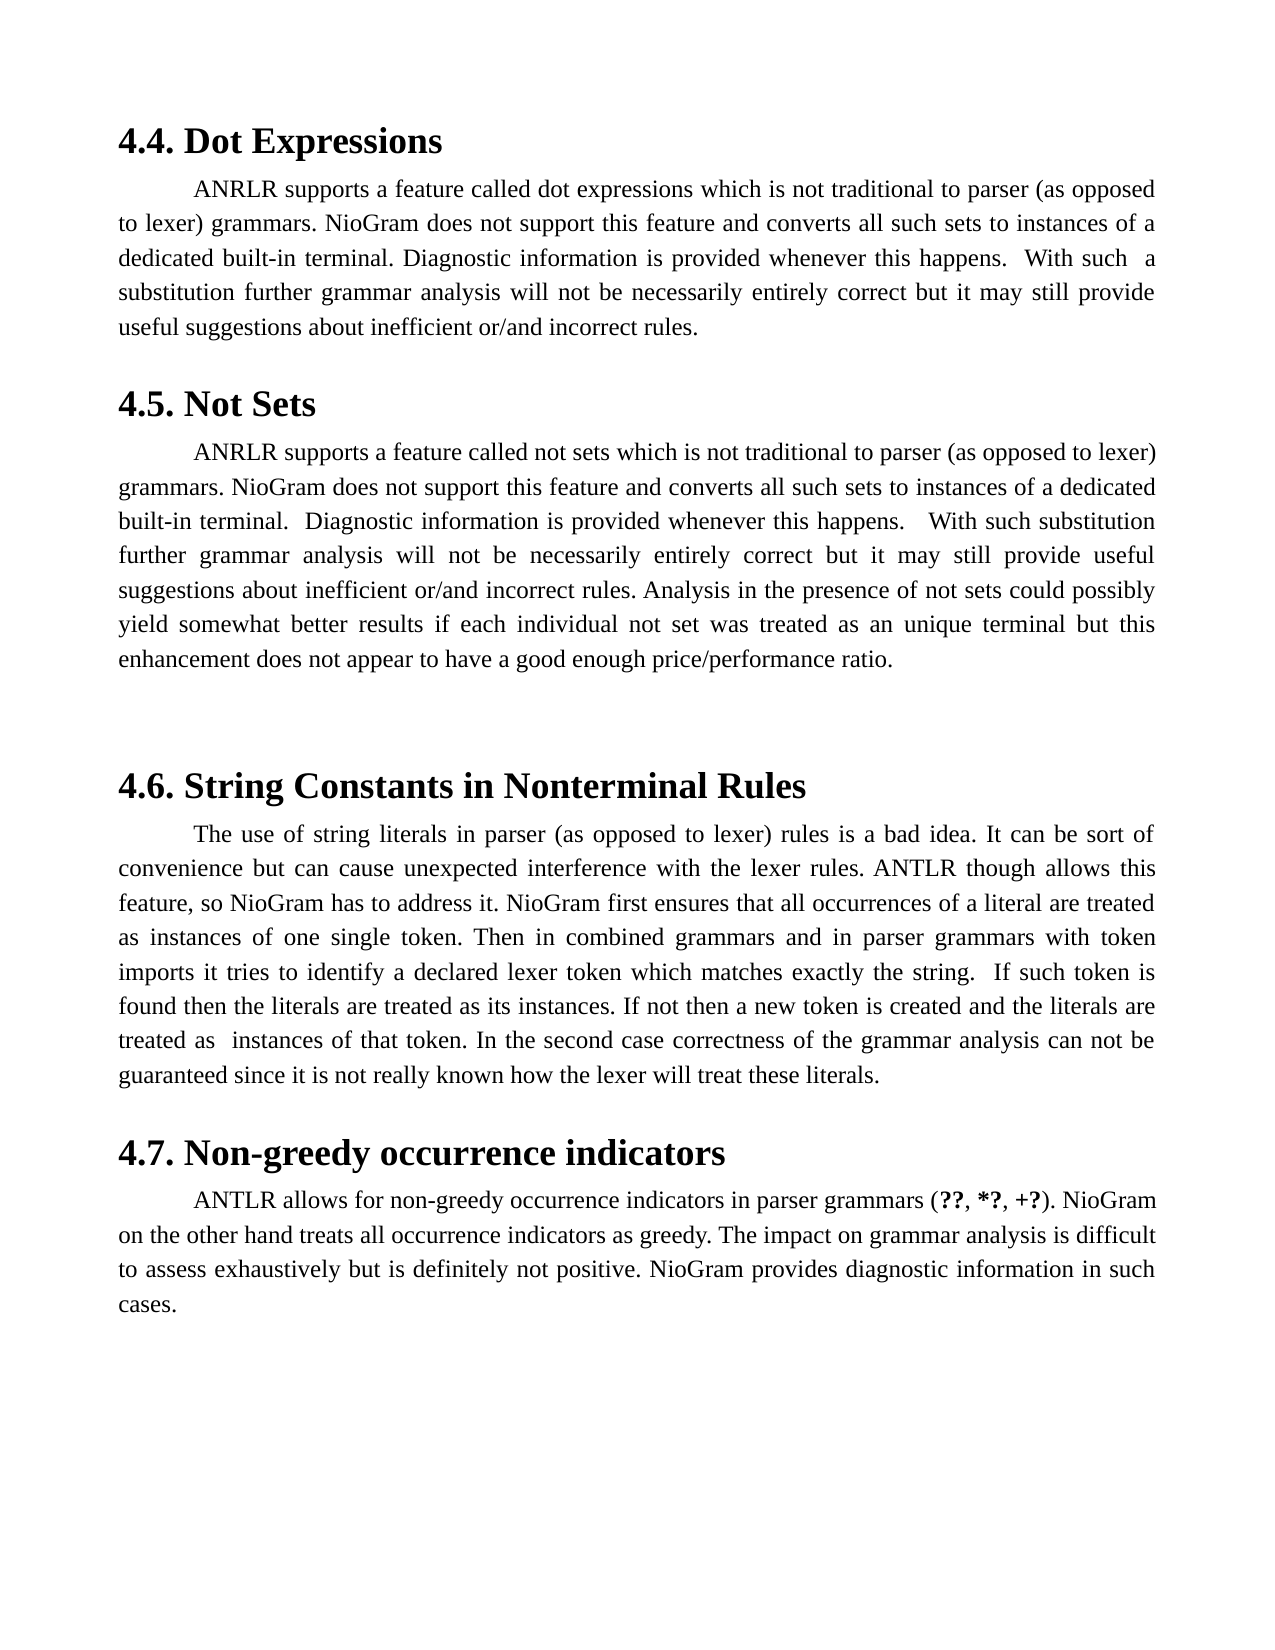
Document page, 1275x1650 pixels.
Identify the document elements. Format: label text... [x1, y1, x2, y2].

text The use of string literals in parser (as opposed to lexer) rules is a bad idea. It can be sort of convenience but can cause unexpected interference with the lexer rules. ANTLR though allows this feature, so NioGram has to address it. NioGram first ensures that all occurrences of a literal are treated as instances of one single token. Then in combined grammars and in parser grammars with token imports it tries to identify a declared lexer token which matches exactly the string. If such token is found then the literals are treated as its instances. If not then a new token is created and the literals are treated as instances of that token. In the second case correctness of the grammar analysis can not be guaranteed since it is not really known how the lexer will treat these literals. [118, 819, 1157, 1089]
text ANRLR supports a feature called dot expressions which is not traditional to parser (as opposed to lexer) grammars. NioGram does not support this feature and converts all such sets to instances of a dedicated built-in terminal. Diagnostic information is provided whenever this happens. With such a substitution further grammar analysis will not be necessarily entirely correct but it may still provide useful suggestions about inefficient or/and incorrect rules. [118, 174, 1157, 340]
subtitle 4.6. String Constants in Nonterminal Rules [118, 763, 1157, 806]
text ANTLR allows for non-greedy occurrence indicators in parser grammars (??, *?, +?). NioGram on the other hand treats all occurrence indicators as greedy. The impact on grammar analysis is difficult to assess exhaustively but is definitely not positive. NioGram provides diagnostic information in such cases. [118, 1186, 1157, 1318]
subtitle 4.4. Dot Expressions [118, 118, 1157, 161]
text ANRLR supports a feature called not sets which is not traditional to parser (as opposed to lexer) grammars. NioGram does not support this feature and converts all such sets to instances of a dedicated built-in terminal. Diagnostic information is provided whenever this happens. With such substitution further grammar analysis will not be necessarily entirely correct but it may still provide useful suggestions about inefficient or/and incorrect rules. Analysis in the presence of not sets could possibly yield somewhat better results if each individual not set was treated as an unique terminal but this enhancement does not appear to have a good enough price/performance ratio. [118, 437, 1157, 673]
subtitle 4.7. Non-greedy occurrence indicators [118, 1130, 1157, 1173]
subtitle 4.5. Not Sets [118, 382, 1157, 425]
